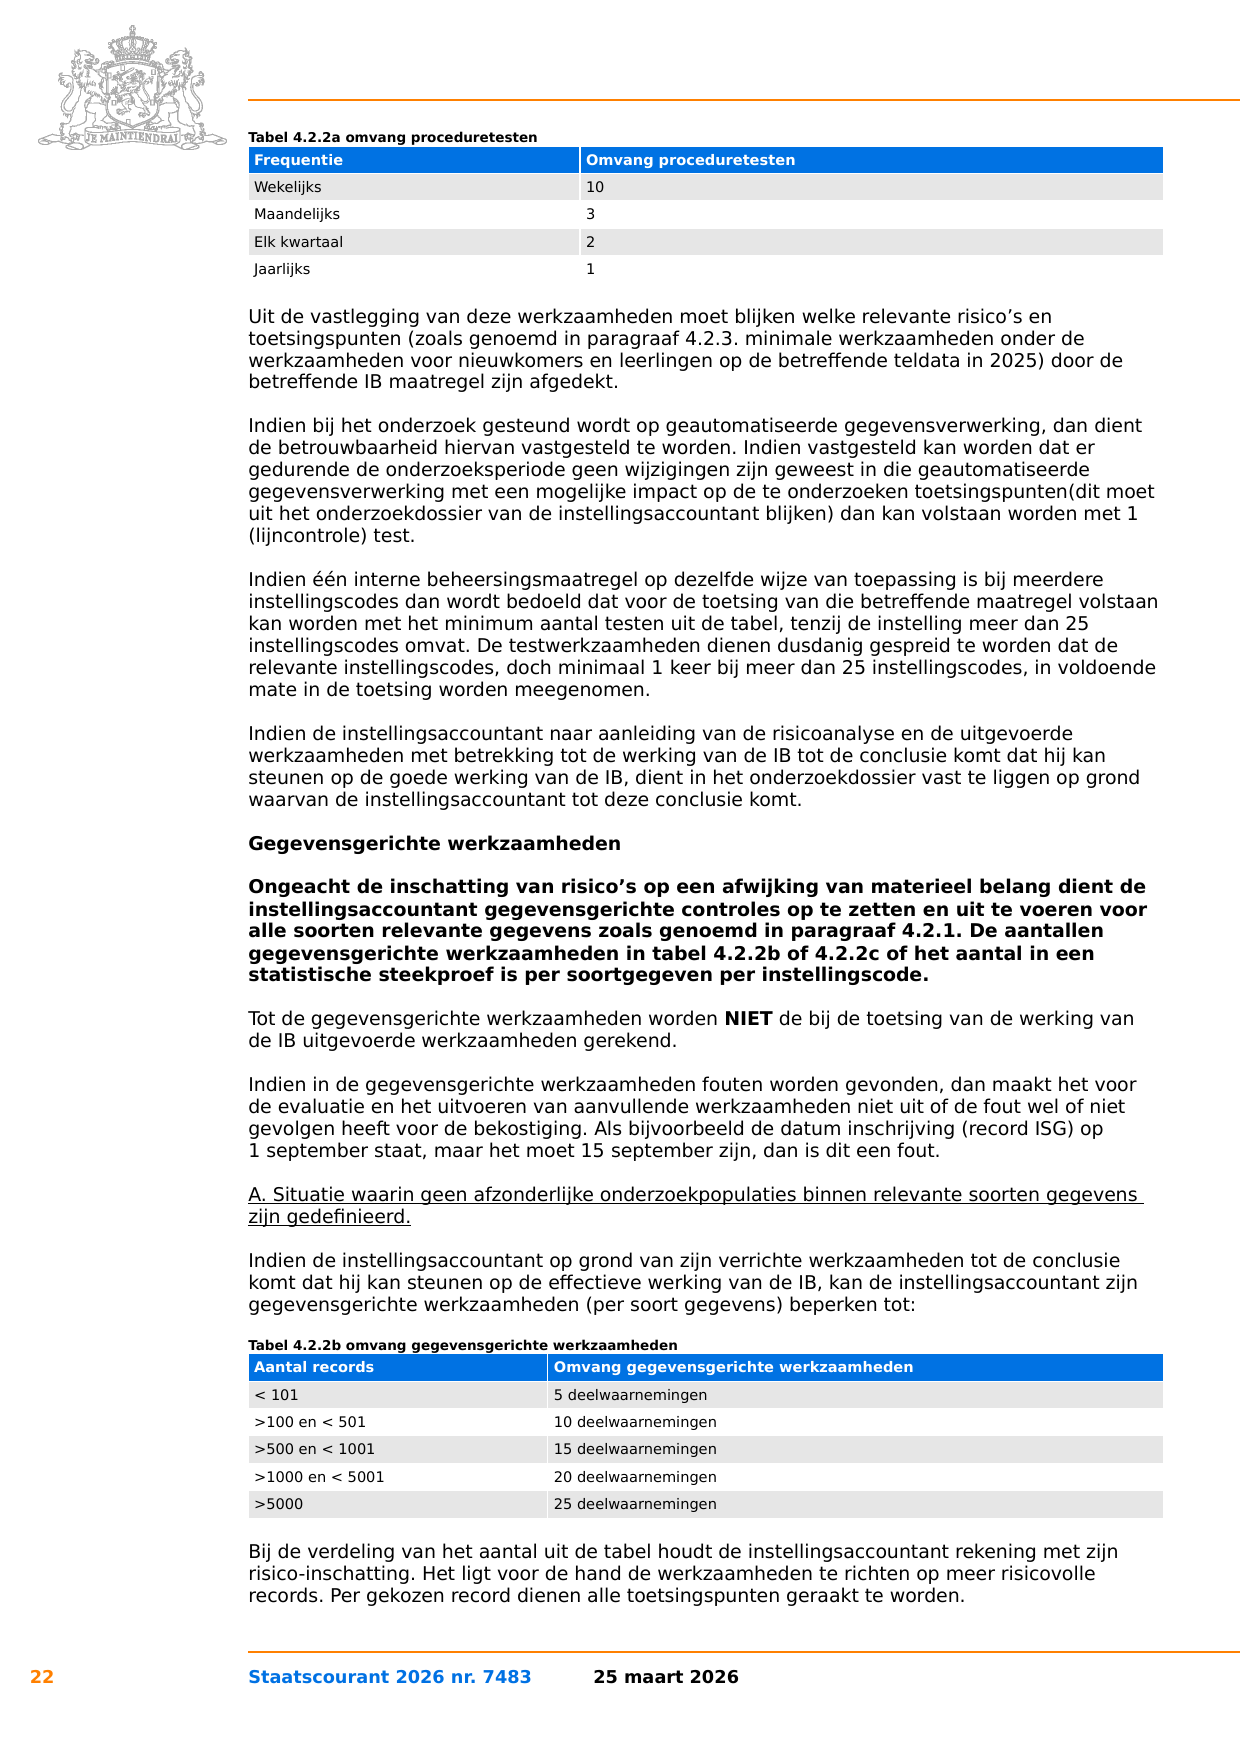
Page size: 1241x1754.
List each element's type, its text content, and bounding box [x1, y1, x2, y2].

table_cell >500 en < 1001 [249, 1436, 547, 1463]
text Indien de instellingsaccountant op grond van zijn verrichte werkzaamheden tot de conclusie komt dat hij kan steunen op de effectieve werking van de IB, kan de instellingsaccountant zijn gegevensgerichte werkzaamheden (per soort gegevens) beperken tot: [248, 1250, 1163, 1316]
text Tot de gegevensgerichte werkzaamheden worden NIET de bij de toetsing van de werking van de IB uitgevoerde werkzaamheden gerekend. [248, 1008, 1163, 1052]
table_cell Maandelijks [249, 201, 579, 228]
table_cell Frequentie [249, 147, 579, 173]
table_cell 15 deelwaarnemingen [548, 1436, 1163, 1463]
table_cell Jaarlijks [249, 256, 579, 283]
subtitle Gegevensgerichte werkzaamheden [248, 833, 1163, 854]
table_cell 2 [581, 229, 1163, 255]
table_cell >1000 en < 5001 [249, 1464, 547, 1490]
table_cell 10 deelwaarnemingen [548, 1409, 1163, 1435]
table_cell Aantal records [249, 1354, 547, 1381]
text Indien de instellingsaccountant naar aanleiding van de risicoanalyse en de uitgevoerde werkzaamheden met betrekking tot de werking van de IB tot de conclusie komt dat hij kan steunen op de goede werking van de IB, dient in het onderzoekdossier vast te liggen op grond waarvan de instellingsaccountant tot deze conclusie komt. [248, 723, 1163, 811]
table_cell >5000 [249, 1491, 547, 1518]
picture [38, 25, 227, 150]
table_cell Elk kwartaal [249, 229, 579, 255]
table_cell 25 deelwaarnemingen [548, 1491, 1163, 1518]
table_header Tabel 4.2.2b omvang gegevensgerichte werkzaamheden [248, 1338, 1163, 1353]
table_cell Omvang gegevensgerichte werkzaamheden [548, 1354, 1163, 1381]
table_cell 5 deelwaarnemingen [548, 1382, 1163, 1408]
text Ongeacht de inschatting van risico’s op een afwijking van materieel belang dient de instellingsaccountant gegevensgerichte controles op te zetten en uit te voeren voor alle soorten relevante gegevens zoals genoemd in paragraaf 4.2.1. De aantallen gegevensgerichte werkzaamheden in tabel 4.2.2b of 4.2.2c of het aantal in een statistische steekproef is per soortgegeven per instellingscode. [248, 876, 1163, 986]
text Indien bij het onderzoek gesteund wordt op geautomatiseerde gegevensverwerking, dan dient de betrouwbaarheid hiervan vastgesteld te worden. Indien vastgesteld kan worden dat er gedurende de onderzoeksperiode geen wijzigingen zijn geweest in die geautomatiseerde gegevensverwerking met een mogelijke impact op de te onderzoeken toetsingspunten(dit moet uit het onderzoekdossier van de instellingsaccountant blijken) dan kan volstaan worden met 1 (lijncontrole) test. [248, 415, 1163, 547]
table_cell >100 en < 501 [249, 1409, 547, 1435]
table_cell Omvang proceduretesten [581, 147, 1163, 173]
table_header Tabel 4.2.2a omvang proceduretesten [248, 130, 1163, 146]
table_cell 20 deelwaarnemingen [548, 1464, 1163, 1490]
text Indien in de gegevensgerichte werkzaamheden fouten worden gevonden, dan maakt het voor de evaluatie en het uitvoeren van aanvullende werkzaamheden niet uit of de fout wel of niet gevolgen heeft voor de bekostiging. Als bijvoorbeeld de datum inschrijving (record ISG) op 1 september staat, maar het moet 15 september zijn, dan is dit een fout. [248, 1074, 1163, 1162]
text Uit de vastlegging van deze werkzaamheden moet blijken welke relevante risico’s en toetsingspunten (zoals genoemd in paragraaf 4.2.3. minimale werkzaamheden onder de werkzaamheden voor nieuwkomers en leerlingen op de betreffende teldata in 2025) door de betreffende IB maatregel zijn afgedekt. [248, 306, 1163, 393]
table_cell Wekelijks [249, 174, 579, 200]
text Indien één interne beheersingsmaatregel op dezelfde wijze van toepassing is bij meerdere instellingscodes dan wordt bedoeld dat voor de toetsing van die betreffende maatregel volstaan kan worden met het minimum aantal testen uit de tabel, tenzij de instelling meer dan 25 instellingscodes omvat. De testwerkzaamheden dienen dusdanig gespreid te worden dat de relevante instellingscodes, doch minimaal 1 keer bij meer dan 25 instellingscodes, in voldoende mate in de toetsing worden meegenomen. [248, 569, 1163, 701]
table_cell 10 [581, 174, 1163, 200]
table_cell 3 [581, 201, 1163, 228]
table_cell < 101 [249, 1382, 547, 1408]
subtitle A. Situatie waarin geen afzonderlijke onderzoekpopulaties binnen relevante soorten gegevens zijn gedefinieerd. [248, 1184, 1163, 1228]
text Bij de verdeling van het aantal uit de tabel houdt de instellingsaccountant rekening met zijn risico-inschatting. Het ligt voor de hand de werkzaamheden te richten op meer risicovolle records. Per gekozen record dienen alle toetsingspunten geraakt te worden. [248, 1541, 1163, 1606]
table_cell 1 [581, 256, 1163, 283]
